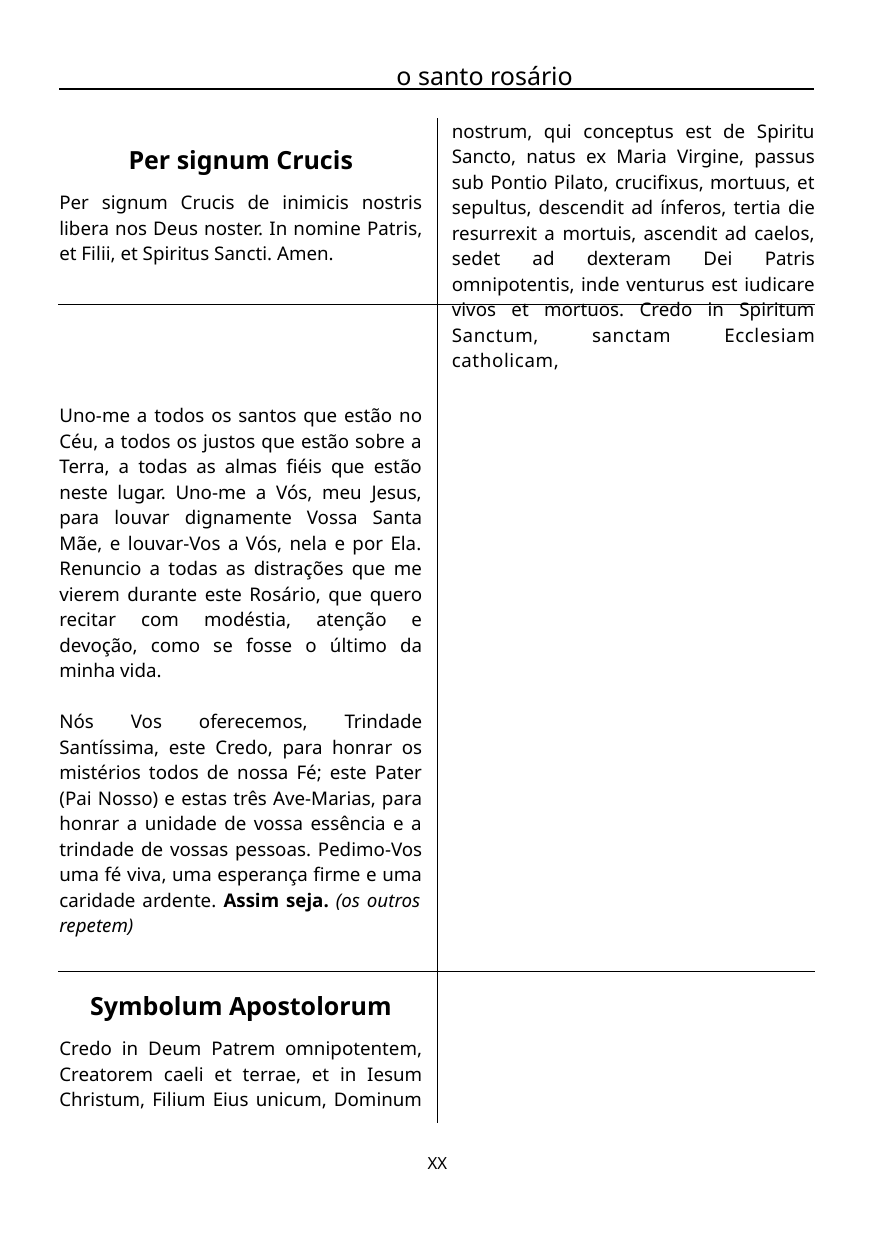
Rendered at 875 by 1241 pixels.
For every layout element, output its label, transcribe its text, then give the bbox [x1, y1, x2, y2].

text Credo in Deum Patrem omnipotentem, Creatorem caeli et terrae, et in Iesum Christum, Filium Eius unicum, Dominum [59, 1035, 422, 1112]
text vivos et mortuos. Credo in Spiritum Sanctum, sanctam Ecclesiam catholicam, [452, 305, 815, 373]
subtitle Symbolum Apostolorum [59, 989, 422, 1023]
text Per signum Crucis de inimicis nostris libera nos Deus noster. In nomine Patris, et Filii, et Spiritus Sancti. Amen. [59, 189, 422, 266]
text nostrum, qui conceptus est de Spiritu Sancto, natus ex Maria Virgine, passus sub Pontio Pilato, crucifixus, mortuus, et sepultus, descendit ad ínferos, tertia die resurrexit a mortuis, ascendit ad caelos, sedet ad dexteram Dei Patris omnipotentis, inde venturus est iudicare [452, 118, 815, 304]
text Nós Vos oferecemos, Trindade Santíssima, este Credo, para honrar os mistérios todos de nossa Fé; este Pater (Pai Nosso) e estas três Ave-Marias, para honrar a unidade de vossa essência e a trindade de vossas pessoas. Pedimo-Vos uma fé viva, uma esperança firme e uma caridade ardente. Assim seja. (os outros repetem) [59, 709, 422, 938]
subtitle Per signum Crucis [59, 143, 422, 177]
text Uno-me a todos os santos que estão no Céu, a todos os justos que estão sobre a Terra, a todas as almas fiéis que estão neste lugar. Uno-me a Vós, meu Jesus, para louvar dignamente Vossa Santa Mãe, e louvar-Vos a Vós, nela e por Ela. Renuncio a todas as distrações que me vierem durante este Rosário, que quero recitar com modéstia, atenção e devoção, como se fosse o último da minha vida. [59, 402, 422, 683]
